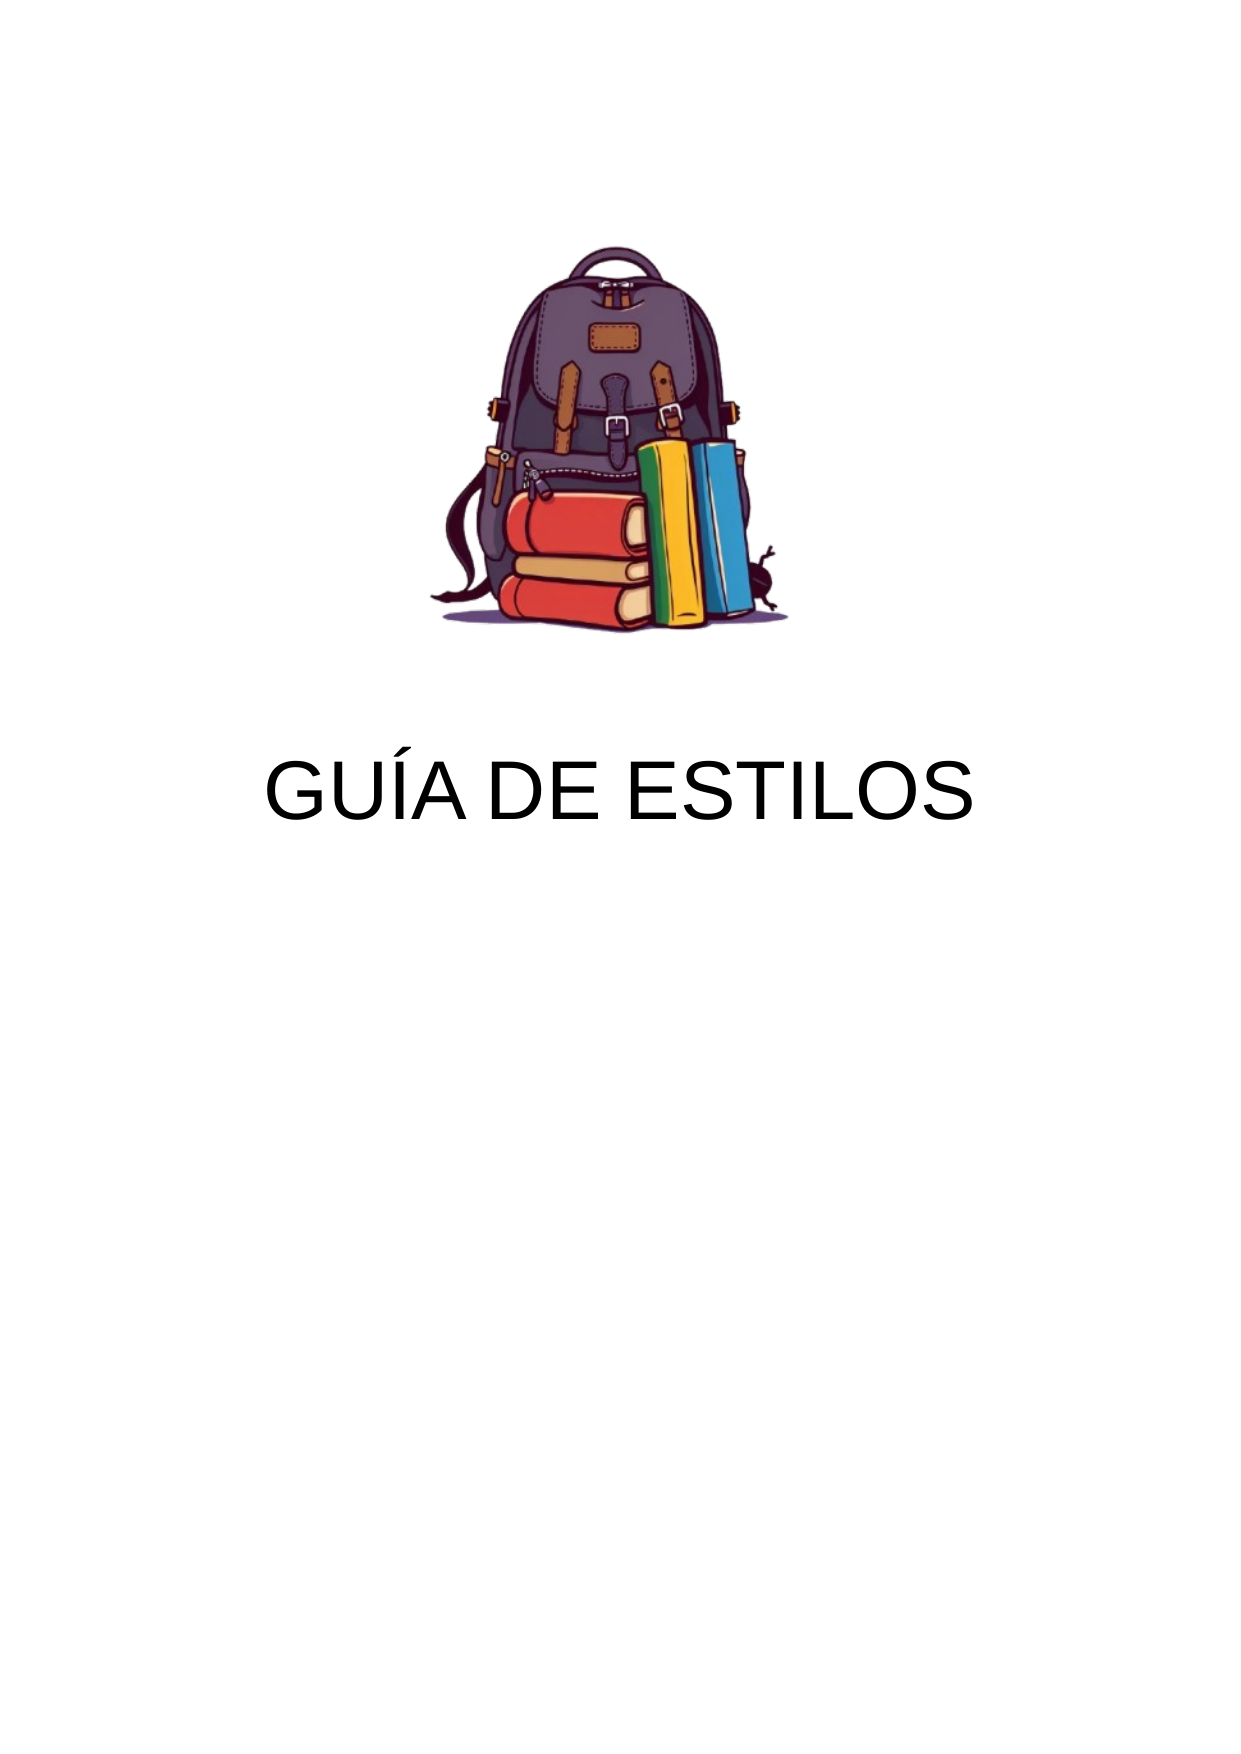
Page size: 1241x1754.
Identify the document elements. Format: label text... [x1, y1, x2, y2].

picture [300, 88, 940, 742]
text GUÍA DE ESTILOS [118, 693, 1122, 837]
